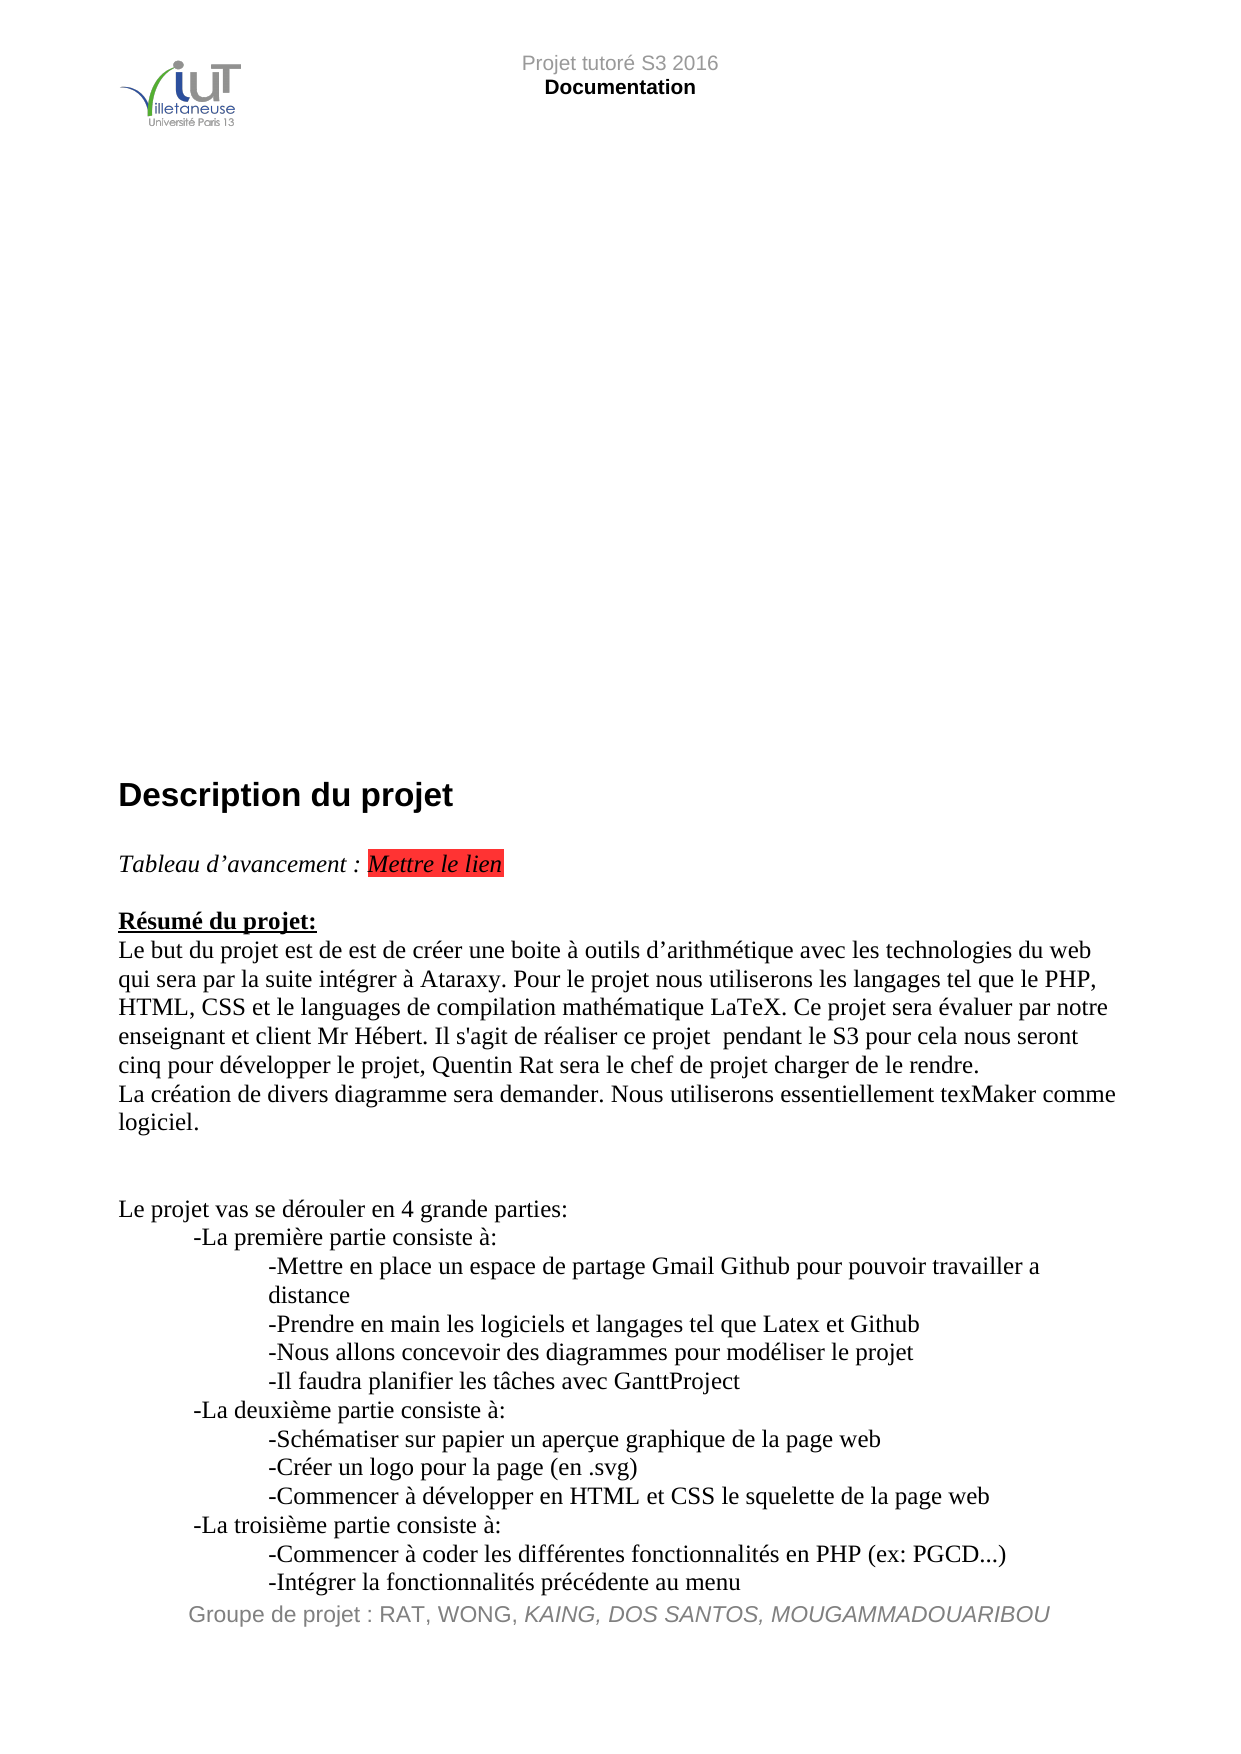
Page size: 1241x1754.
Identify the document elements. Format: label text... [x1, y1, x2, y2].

text -La deuxième partie consiste à: [118, 1395, 1122, 1424]
text -La troisième partie consiste à: [118, 1510, 1122, 1539]
text -Commencer à coder les différentes fonctionnalités en PHP (ex: PGCD...) [118, 1539, 1122, 1567]
text -Il faudra planifier les tâches avec GanttProject [118, 1366, 1122, 1395]
text -La première partie consiste à: [118, 1222, 1122, 1251]
text -Mettre en place un espace de partage Gmail Github pour pouvoir travailler a distance [118, 1251, 1122, 1309]
text Le but du projet est de est de créer une boite à outils d’arithmétique avec les technologies du web qui sera par la suite intégrer à Ataraxy. Pour le projet nous utiliserons les langages tel que le PHP, HTML, CSS et le languages de compilation mathématique LaTeX. Ce projet sera évaluer par notre enseignant et client Mr Hébert. Il s'agit de réaliser ce projet pendant le S3 pour cela nous seront cinq pour développer le projet, Quentin Rat sera le chef de projet charger de le rendre. [118, 935, 1122, 1079]
text La création de divers diagramme sera demander. Nous utiliserons essentiellement texMaker comme logiciel. [118, 1079, 1122, 1136]
text -Commencer à développer en HTML et CSS le squelette de la page web [193, 1481, 1122, 1510]
text -Intégrer la fonctionnalités précédente au menu [118, 1567, 1122, 1596]
subtitle Description du projet [118, 775, 1122, 814]
text -Schématiser sur papier un aperçue graphique de la page web [193, 1424, 1122, 1452]
text -Créer un logo pour la page (en .svg) [193, 1452, 1122, 1481]
text -Prendre en main les logiciels et langages tel que Latex et Github [118, 1309, 1122, 1337]
text Résumé du projet: [118, 906, 1122, 935]
picture [119, 51, 243, 141]
text Tableau d’avancement : Mettre le lien [118, 849, 1122, 877]
text Le projet vas se dérouler en 4 grande parties: [118, 1194, 1122, 1222]
text -Nous allons concevoir des diagrammes pour modéliser le projet [118, 1337, 1122, 1366]
